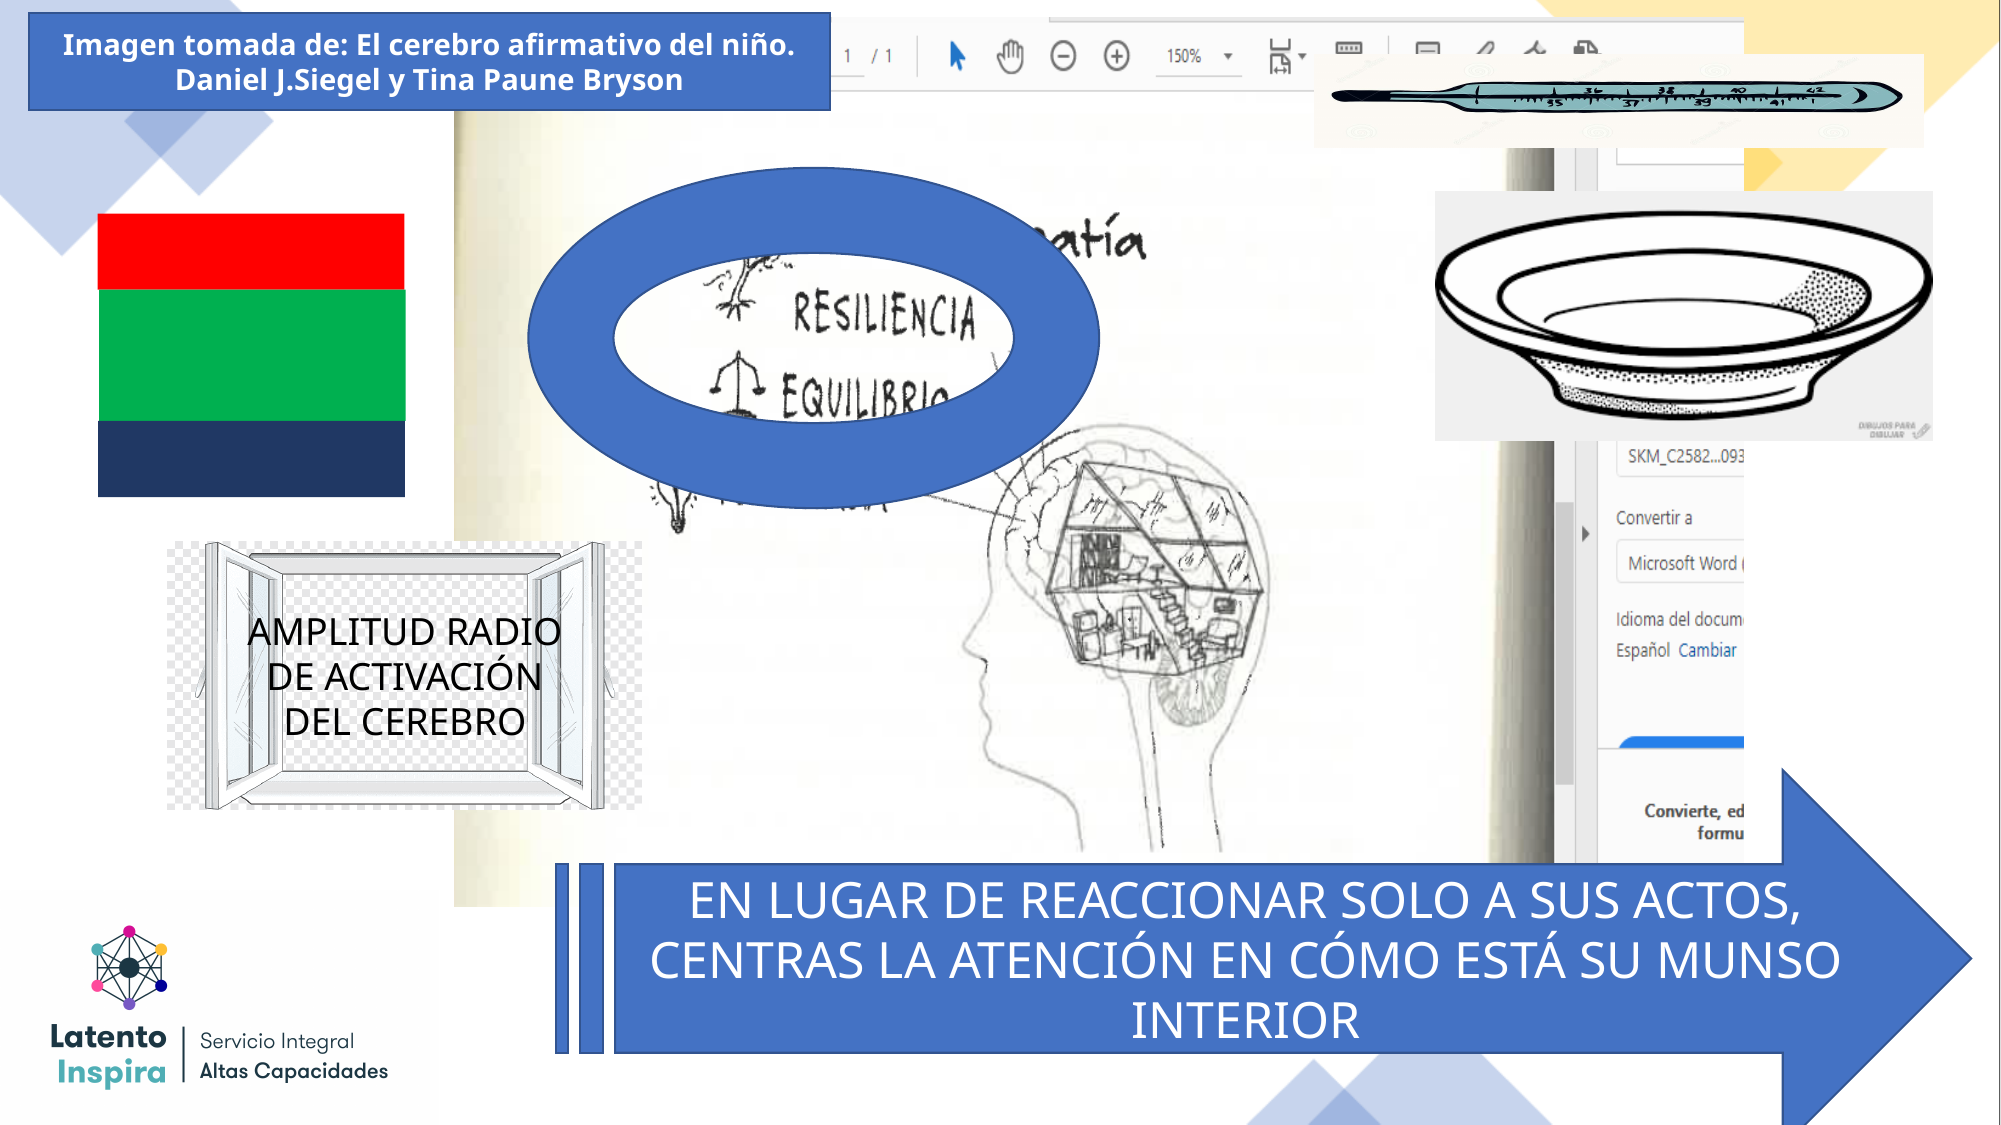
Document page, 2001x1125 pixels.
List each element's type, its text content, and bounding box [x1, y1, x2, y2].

picture [0, 0, 2001, 1125]
text_box [528, 167, 1100, 509]
text_box Imagen tomada de: El cerebro afirmativo del niño. Daniel J.Siegel y Tina Paune Bryson [28, 13, 831, 110]
text_box [97, 213, 406, 498]
text_box EN LUGAR DE REACCIONAR SOLO A SUS ACTOS, CENTRAS LA ATENCIÓN EN CÓMO ESTÁ SU MUNSO INTERIOR [579, 864, 604, 1053]
text_box EN LUGAR DE REACCIONAR SOLO A SUS ACTOS, CENTRAS LA ATENCIÓN EN CÓMO ESTÁ SU MUNSO INTERIOR [615, 770, 1972, 1125]
text_box AMPLITUD RADIO DE ACTIVACIÓN DEL CEREBRO [227, 581, 583, 771]
text_box EN LUGAR DE REACCIONAR SOLO A SUS ACTOS, CENTRAS LA ATENCIÓN EN CÓMO ESTÁ SU MUNSO INTERIOR [556, 864, 569, 1053]
